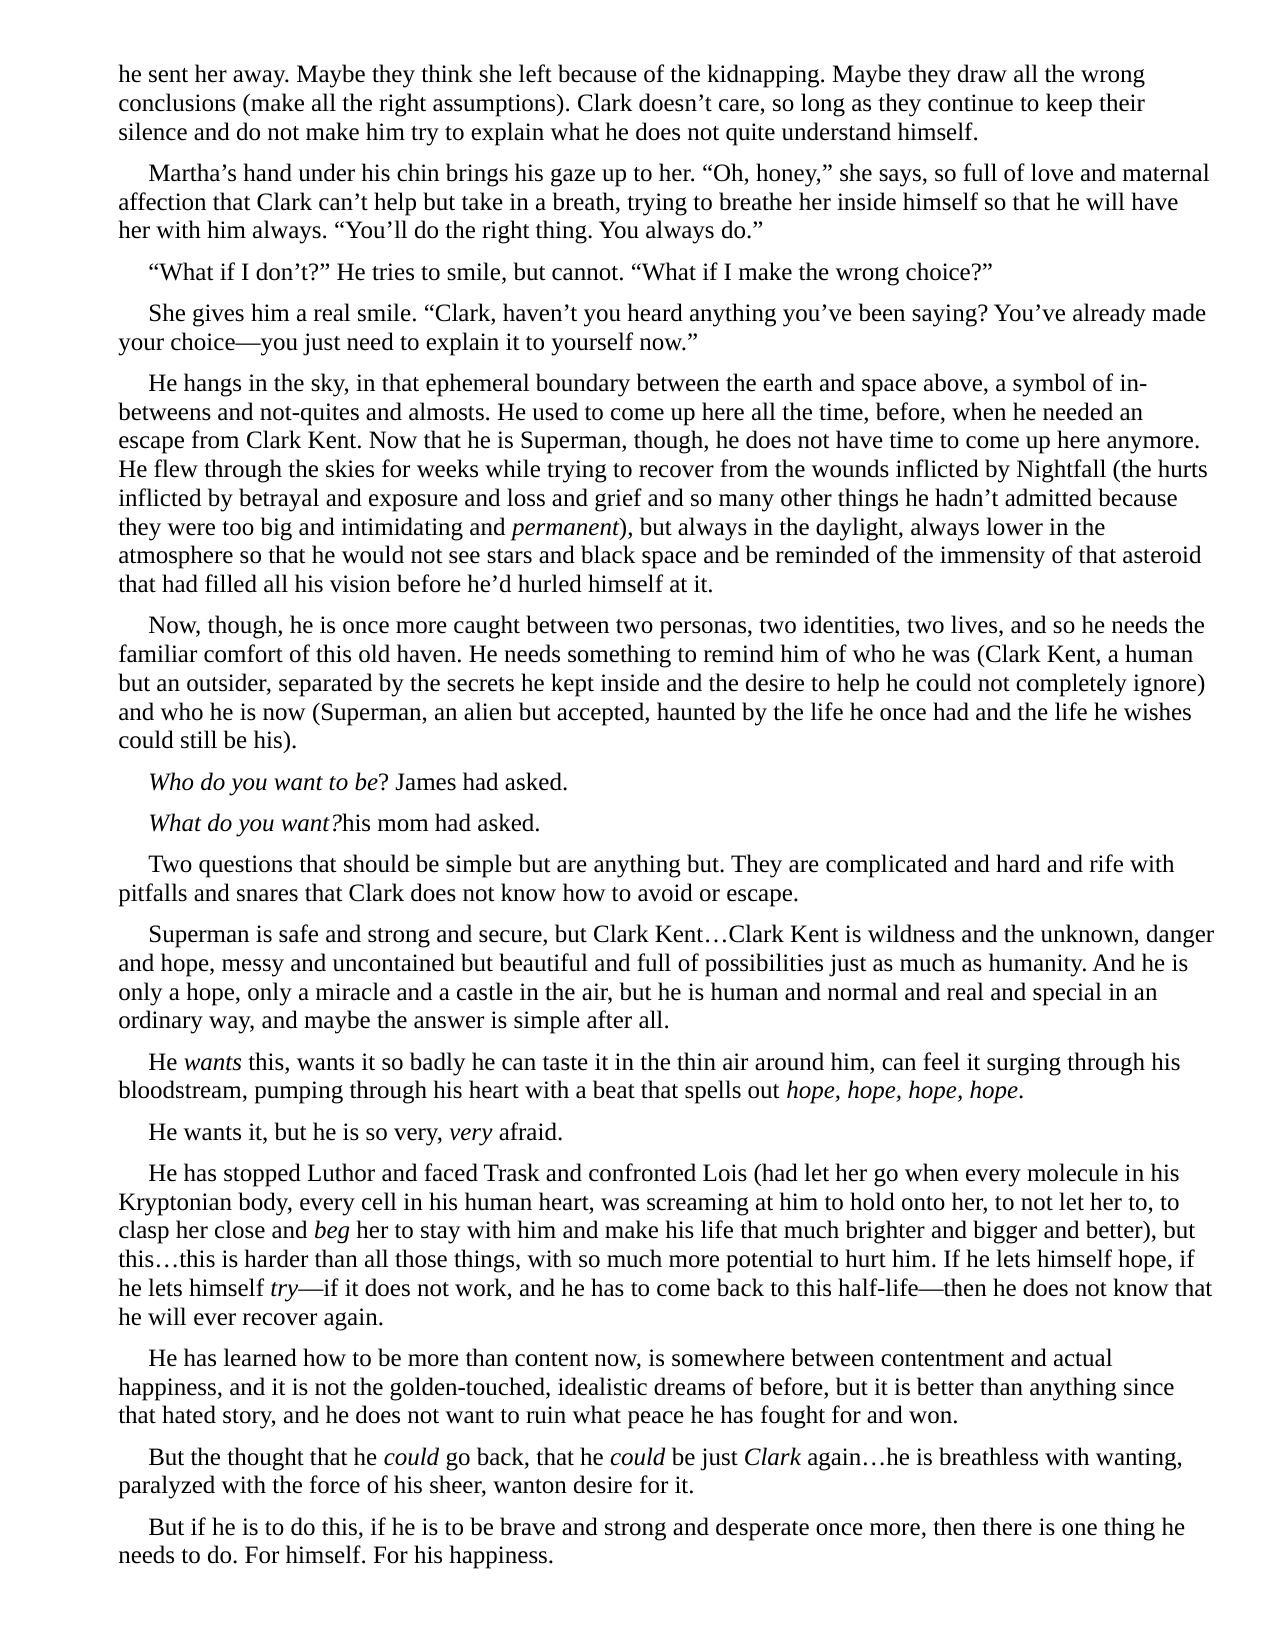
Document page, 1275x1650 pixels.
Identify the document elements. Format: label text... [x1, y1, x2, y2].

text he sent her away. Maybe they think she left because of the kidnapping. Maybe they draw all the wrong conclusions (make all the right assumptions). Clark doesn’t care, so long as they continue to keep their silence and do not make him try to explain what he does not quite understand himself. [118, 59, 1216, 145]
text Martha’s hand under his chin brings his gaze up to her. “Oh, honey,” she says, so full of love and maternal affection that Clark can’t help but take in a breath, trying to breathe her inside himself so that he will have her with him always. “You’ll do the right thing. You always do.” [118, 158, 1216, 244]
text He has stopped Luthor and faced Trask and confronted Lois (had let her go when every molecule in his Kryptonian body, every cell in his human heart, was screaming at him to hold onto her, to not let her to, to clasp her close and beg her to stay with him and make his life that much brighter and bigger and better), but this…this is harder than all those things, with so much more potential to hurt him. If he lets himself hope, if he lets himself try—if it does not work, and he has to come back to this half-life—then he does not know that he will ever recover again. [118, 1158, 1216, 1330]
text But if he is to do this, if he is to be brave and strong and desperate once more, then there is one thing he needs to do. For himself. For his happiness. [118, 1512, 1216, 1569]
text Who do you want to be? James had asked. [118, 767, 1216, 795]
text But the thought that he could go back, that he could be just Clark again…he is breathless with wanting, paralyzed with the force of his sheer, wanton desire for it. [118, 1442, 1216, 1499]
text Superman is safe and strong and secure, but Clark Kent…Clark Kent is wildness and the unknown, danger and hope, messy and uncontained but beautiful and full of possibilities just as much as humanity. And he is only a hope, only a miracle and a castle in the air, but he is human and normal and real and special in an ordinary way, and maybe the answer is simple after all. [118, 919, 1216, 1034]
text She gives him a real smile. “Clark, haven’t you heard anything you’ve been saying? You’ve already made your choice—you just need to explain it to yourself now.” [118, 298, 1216, 355]
text He wants it, but he is so very, very afraid. [118, 1117, 1216, 1145]
text Now, though, he is once more caught between two personas, two identities, two lives, and so he needs the familiar comfort of this old haven. He needs something to remind him of who he was (Clark Kent, a human but an outsider, separated by the secrets he kept inside and the desire to help he could not completely ignore) and who he is now (Superman, an alien but accepted, haunted by the life he once had and the life he wishes could still be his). [118, 610, 1216, 754]
text “What if I don’t?” He tries to smile, but cannot. “What if I make the wrong choice?” [118, 257, 1216, 285]
text What do you want?his mom had asked. [118, 808, 1216, 837]
text Two questions that should be simple but are anything but. They are complicated and hard and rife with pitfalls and snares that Clark does not know how to avoid or escape. [118, 849, 1216, 907]
text He hangs in the sky, in that ephemeral boundary between the earth and space above, a symbol of in-betweens and not-quites and almosts. He used to come up here all the time, before, when he needed an escape from Clark Kent. Now that he is Superman, though, he does not have time to come up here anymore. He flew through the skies for weeks while trying to recover from the wounds inflicted by Nightfall (the hurts inflicted by betrayal and exposure and loss and grief and so many other things he hadn’t admitted because they were too big and intimidating and permanent), but always in the daylight, always lower in the atmosphere so that he would not see stars and black space and be reminded of the immensity of that asteroid that had filled all his vision before he’d hurled himself at it. [118, 368, 1216, 598]
text He wants this, wants it so badly he can taste it in the thin air around him, can feel it surging through his bloodstream, pumping through his heart with a beat that spells out hope, hope, hope, hope. [118, 1047, 1216, 1104]
text He has learned how to be more than content now, is somewhere between contentment and actual happiness, and it is not the golden-touched, idealistic dreams of before, but it is better than anything since that hated story, and he does not want to ruin what peace he has fought for and won. [118, 1343, 1216, 1429]
